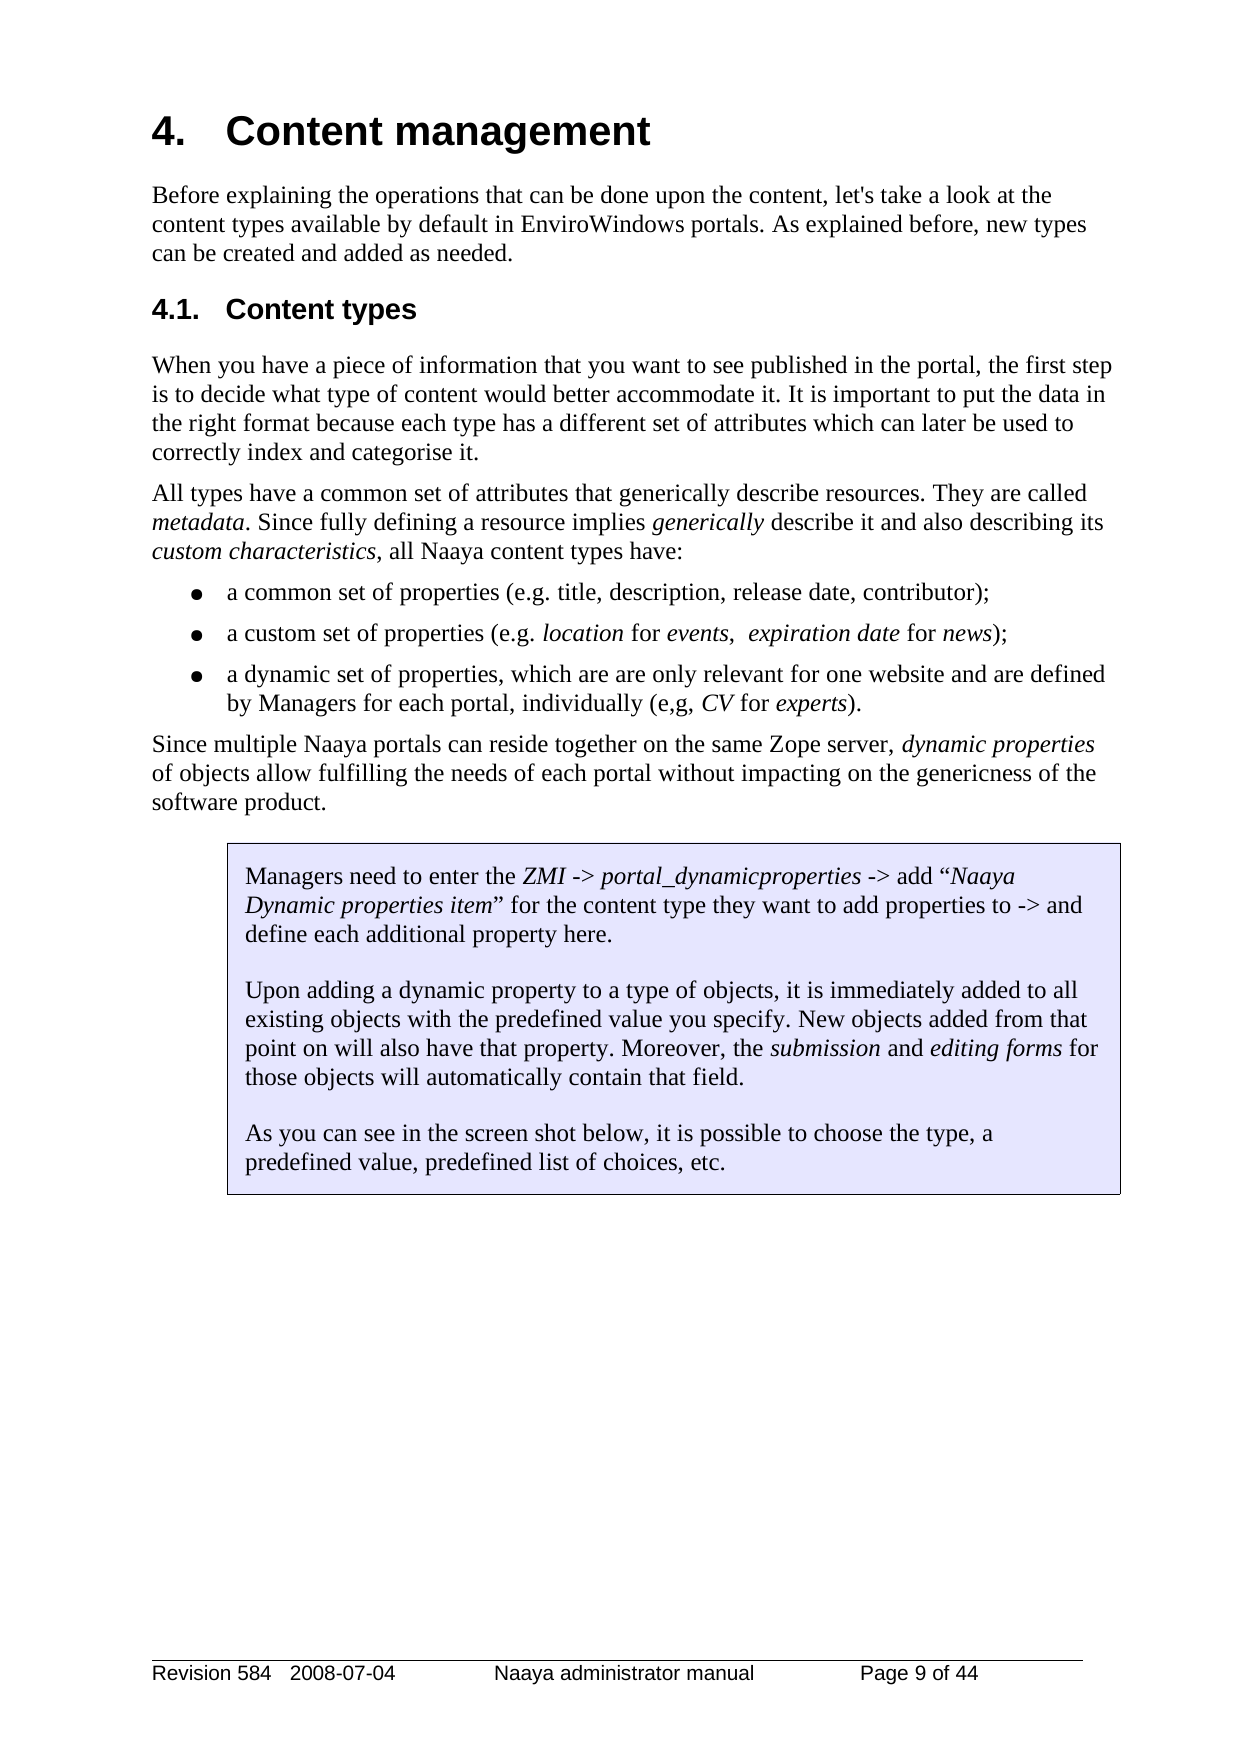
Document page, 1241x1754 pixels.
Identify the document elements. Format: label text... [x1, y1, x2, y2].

list a dynamic set of properties, which are are only relevant for one website and are defined by Managers for each portal, individually (e,g, CV for experts). [189, 658, 1120, 717]
text Upon adding a dynamic property to a type of objects, it is immediately added to all existing objects with the predefined value you specify. New objects added from that point on will also have that property. Moreover, the submission and editing forms for those objects will automatically contain that field. [228, 957, 1120, 1091]
text Managers need to enter the ZMI -> portal_dynamicproperties -> add “Naaya Dynamic properties item” for the content type they want to add properties to -> and define each additional property here. [228, 844, 1120, 948]
text Before explaining the operations that can be done upon the content, let's take a look at the content types available by default in EnviroWindows portals. As explained before, new types can be created and added as needed. [152, 179, 1120, 267]
list a common set of properties (e.g. title, description, release date, contributor); [189, 577, 1120, 606]
subtitle Content management [151, 107, 1120, 155]
text As you can see in the screen shot below, it is possible to choose the type, a predefined value, predefined list of choices, etc. [228, 1100, 1120, 1194]
subtitle Content types [152, 292, 1120, 325]
text Since multiple Naaya portals can reside together on the same Zope server, dynamic properties of objects allow fulfilling the needs of each portal without impacting on the genericness of the software product. [152, 728, 1120, 816]
text All types have a common set of attributes that generically describe resources. They are called metadata. Since fully defining a resource implies generically describe it and also describing its custom characteristics, all Naaya content types have: [152, 478, 1120, 565]
text When you have a piece of information that you want to see published in the portal, the first step is to decide what type of content would better accommodate it. It is important to put the data in the right format because each type has a different set of attributes which can later be used to correctly index and categorise it. [152, 350, 1120, 466]
list a custom set of properties (e.g. location for events, expiration date for news); [189, 618, 1120, 647]
